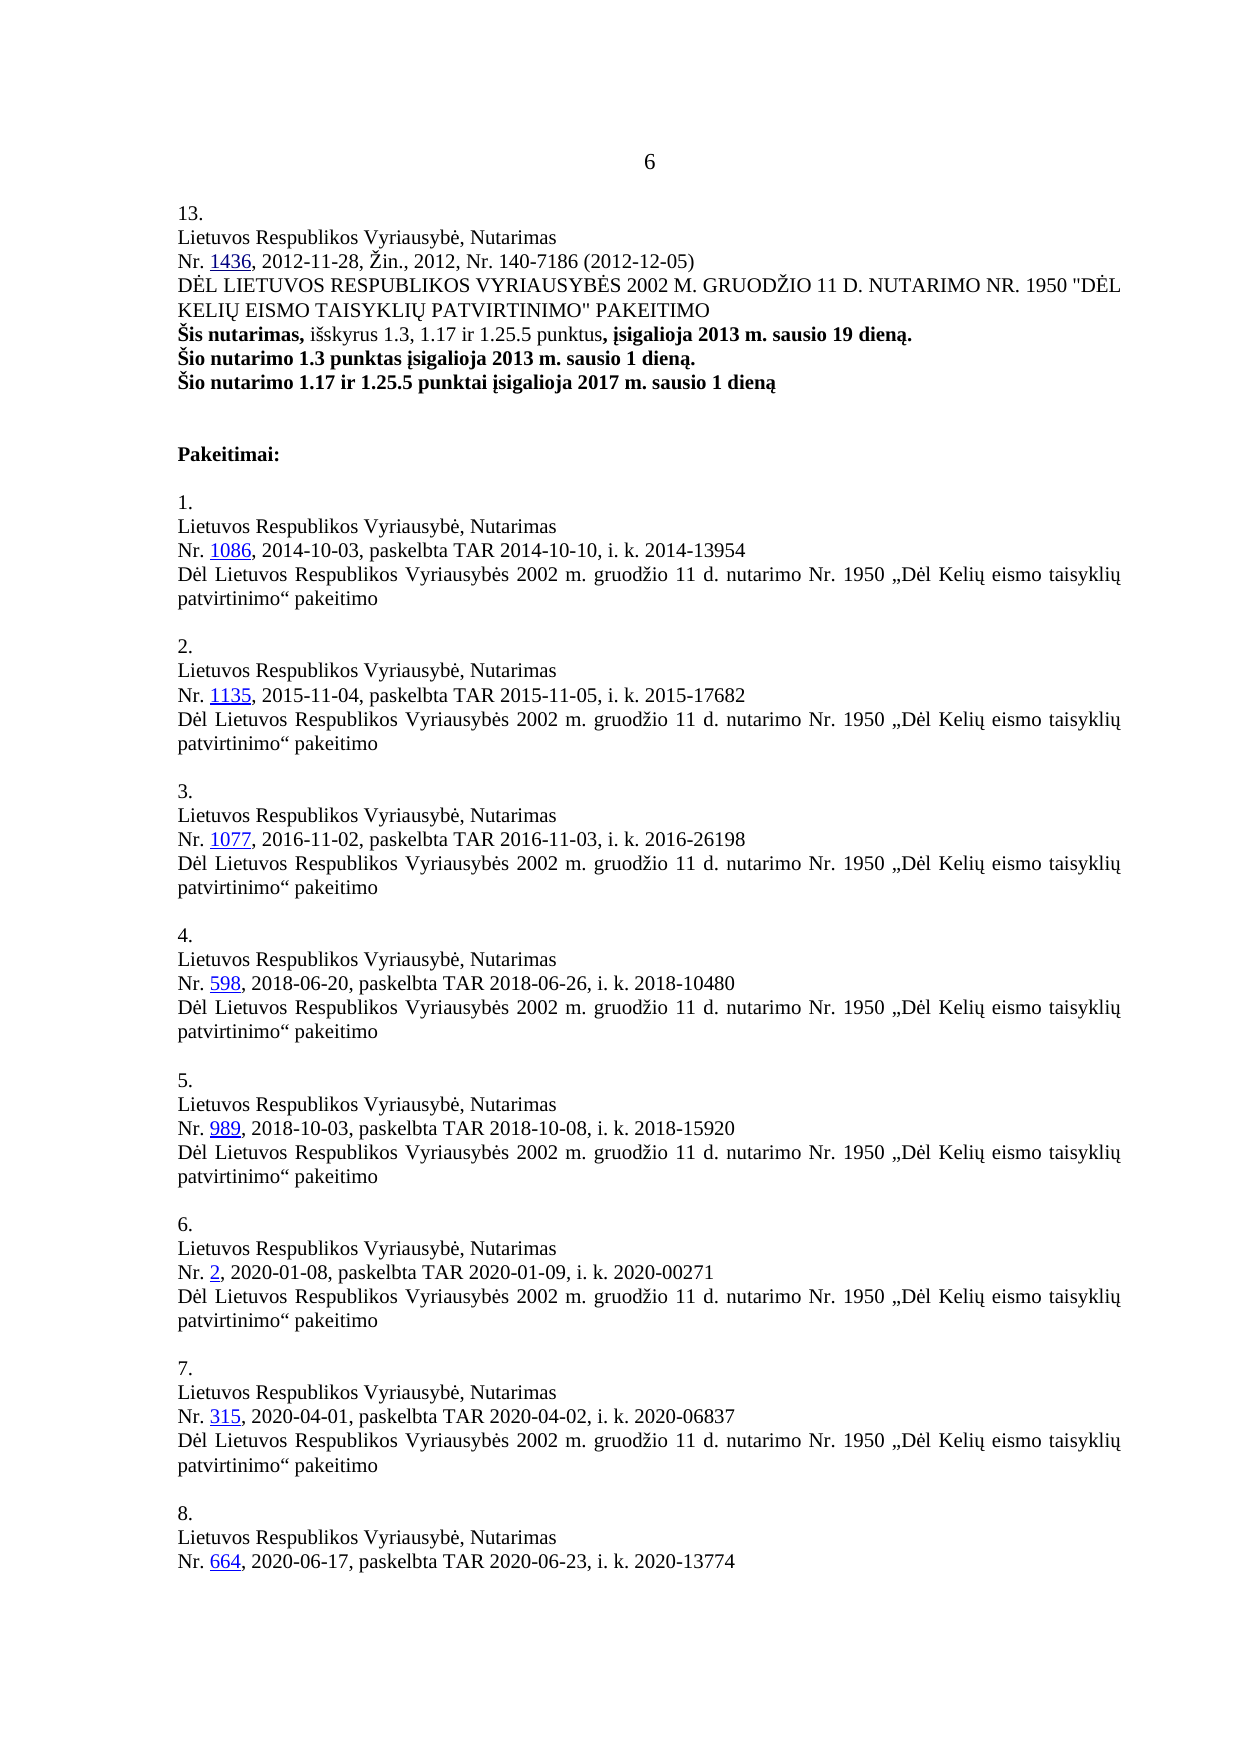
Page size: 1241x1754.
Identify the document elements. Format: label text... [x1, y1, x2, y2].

text Šis nutarimas, išskyrus 1.3, 1.17 ir 1.25.5 punktus, įsigalioja 2013 m. sausio 19 dieną. [177, 322, 1122, 346]
text Lietuvos Respublikos Vyriausybė, Nutarimas [177, 1525, 1122, 1549]
text Dėl Lietuvos Respublikos Vyriausybės 2002 m. gruodžio 11 d. nutarimo Nr. 1950 „Dėl Kelių eismo taisyklių patvirtinimo“ pakeitimo [177, 1428, 1122, 1477]
text Nr. 1436, 2012-11-28, Žin., 2012, Nr. 140-7186 (2012-12-05) [177, 249, 1122, 273]
text Dėl Lietuvos Respublikos Vyriausybės 2002 m. gruodžio 11 d. nutarimo Nr. 1950 „Dėl Kelių eismo taisyklių patvirtinimo“ pakeitimo [177, 1284, 1122, 1332]
text 3. [177, 779, 1122, 803]
text Dėl Lietuvos Respublikos Vyriausybės 2002 m. gruodžio 11 d. nutarimo Nr. 1950 „Dėl Kelių eismo taisyklių patvirtinimo“ pakeitimo [177, 707, 1122, 755]
text Nr. 1077, 2016-11-02, paskelbta TAR 2016-11-03, i. k. 2016-26198 [177, 827, 1122, 851]
text 5. [177, 1067, 1122, 1092]
text Nr. 1135, 2015-11-04, paskelbta TAR 2015-11-05, i. k. 2015-17682 [177, 682, 1122, 707]
text Lietuvos Respublikos Vyriausybė, Nutarimas [177, 803, 1122, 827]
text Nr. 664, 2020-06-17, paskelbta TAR 2020-06-23, i. k. 2020-13774 [177, 1549, 1122, 1573]
text 4. [177, 923, 1122, 947]
text 13. [177, 201, 1122, 225]
text 2. [177, 634, 1122, 658]
text Nr. 598, 2018-06-20, paskelbta TAR 2018-06-26, i. k. 2018-10480 [177, 971, 1122, 995]
text Lietuvos Respublikos Vyriausybė, Nutarimas [177, 658, 1122, 682]
text Lietuvos Respublikos Vyriausybė, Nutarimas [177, 947, 1122, 971]
text Šio nutarimo 1.3 punktas įsigalioja 2013 m. sausio 1 dieną. [177, 346, 1122, 370]
text 7. [177, 1356, 1122, 1380]
text Nr. 2, 2020-01-08, paskelbta TAR 2020-01-09, i. k. 2020-00271 [177, 1260, 1122, 1284]
text Lietuvos Respublikos Vyriausybė, Nutarimas [177, 514, 1122, 538]
text Dėl Lietuvos Respublikos Vyriausybės 2002 m. gruodžio 11 d. nutarimo Nr. 1950 „Dėl Kelių eismo taisyklių patvirtinimo“ pakeitimo [177, 851, 1122, 899]
text Nr. 315, 2020-04-01, paskelbta TAR 2020-04-02, i. k. 2020-06837 [177, 1404, 1122, 1428]
text Pakeitimai: [177, 442, 1122, 466]
text Nr. 1086, 2014-10-03, paskelbta TAR 2014-10-10, i. k. 2014-13954 [177, 538, 1122, 562]
text Dėl Lietuvos Respublikos Vyriausybės 2002 m. gruodžio 11 d. nutarimo Nr. 1950 „Dėl Kelių eismo taisyklių patvirtinimo“ pakeitimo [177, 1140, 1122, 1188]
text Dėl Lietuvos Respublikos Vyriausybės 2002 m. gruodžio 11 d. nutarimo Nr. 1950 „Dėl Kelių eismo taisyklių patvirtinimo“ pakeitimo [177, 995, 1122, 1043]
text Lietuvos Respublikos Vyriausybė, Nutarimas [177, 225, 1122, 249]
text Šio nutarimo 1.17 ir 1.25.5 punktai įsigalioja 2017 m. sausio 1 dieną [177, 370, 1122, 394]
text Nr. 989, 2018-10-03, paskelbta TAR 2018-10-08, i. k. 2018-15920 [177, 1116, 1122, 1140]
text Lietuvos Respublikos Vyriausybė, Nutarimas [177, 1092, 1122, 1116]
text Lietuvos Respublikos Vyriausybė, Nutarimas [177, 1236, 1122, 1260]
text 1. [177, 490, 1122, 514]
text Lietuvos Respublikos Vyriausybė, Nutarimas [177, 1380, 1122, 1404]
text 8. [177, 1501, 1122, 1525]
text DĖL LIETUVOS RESPUBLIKOS VYRIAUSYBĖS 2002 M. GRUODŽIO 11 D. NUTARIMO NR. 1950 "DĖL KELIŲ EISMO TAISYKLIŲ PATVIRTINIMO" PAKEITIMO [177, 273, 1122, 322]
text 6. [177, 1212, 1122, 1236]
text Dėl Lietuvos Respublikos Vyriausybės 2002 m. gruodžio 11 d. nutarimo Nr. 1950 „Dėl Kelių eismo taisyklių patvirtinimo“ pakeitimo [177, 562, 1122, 610]
